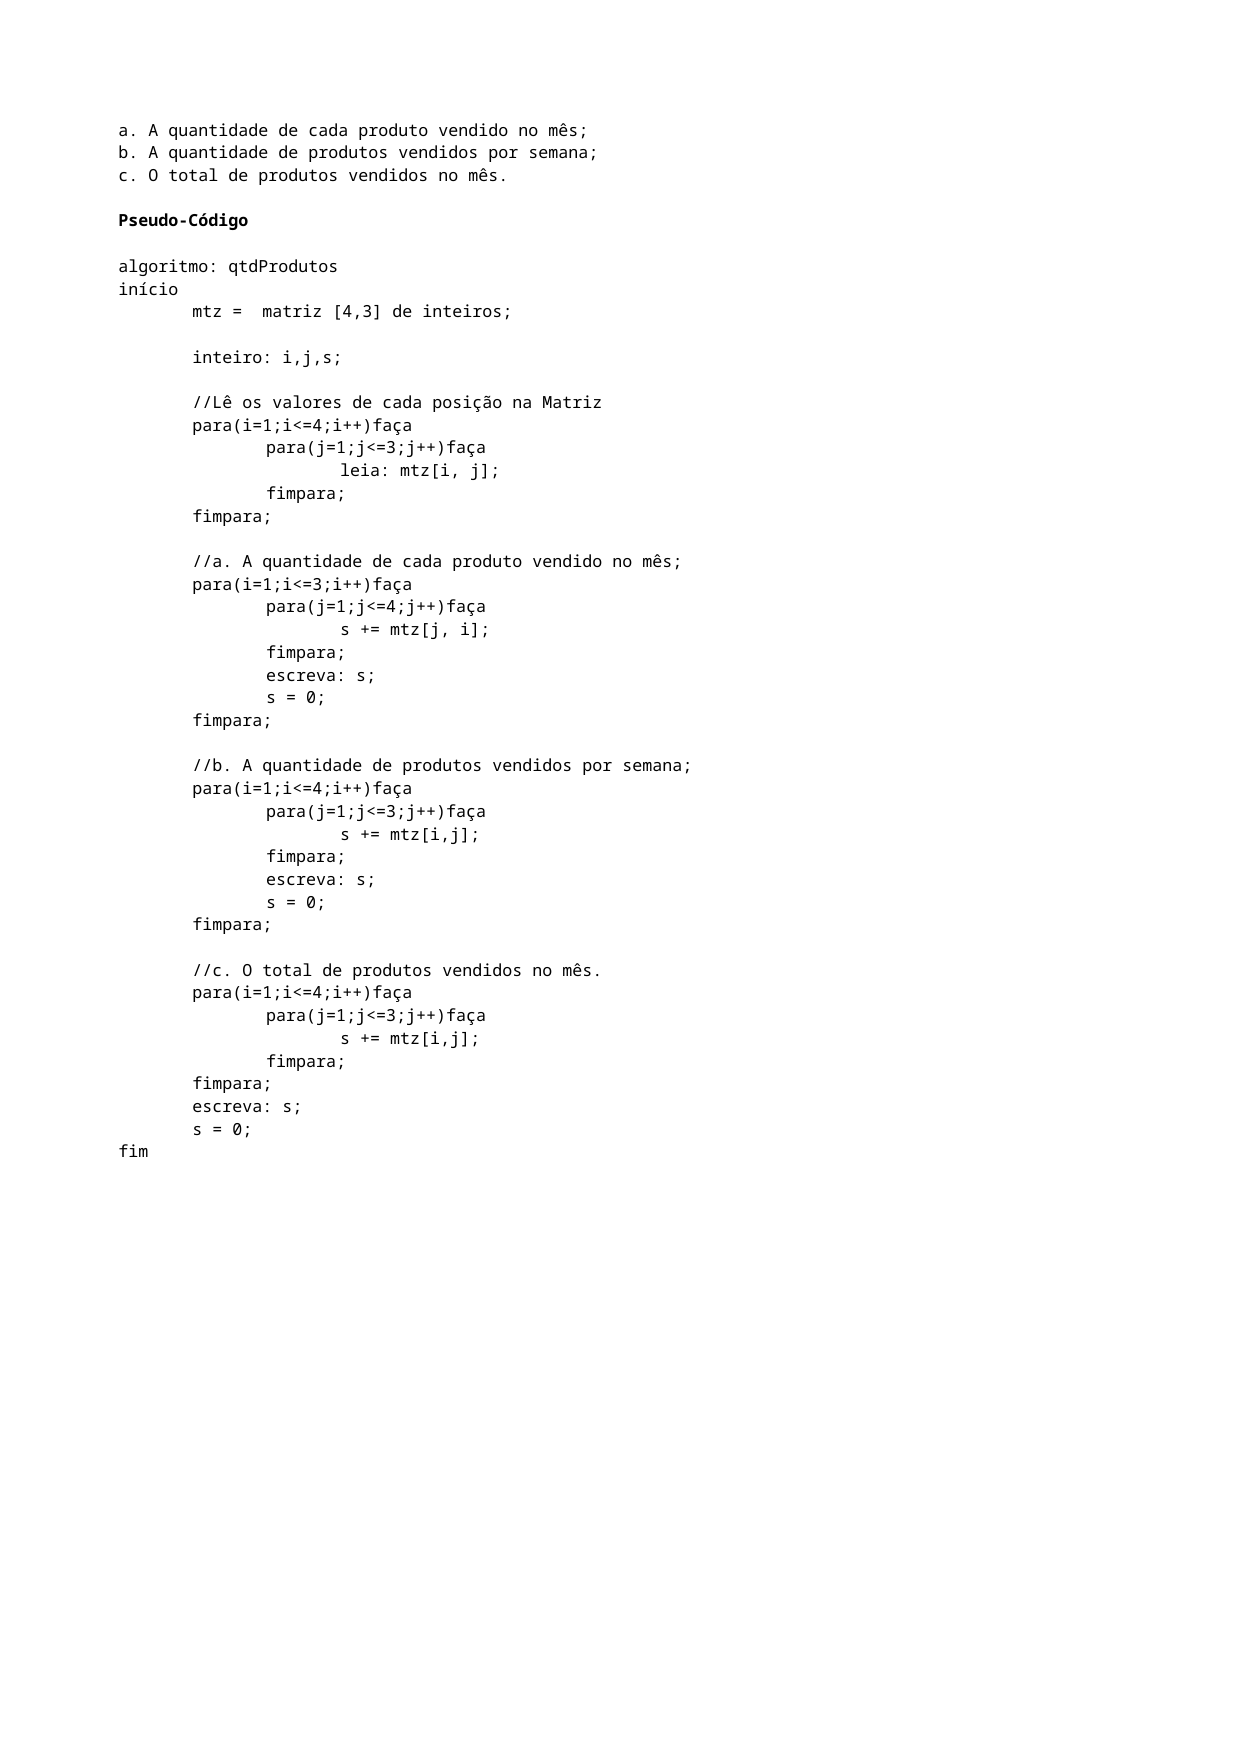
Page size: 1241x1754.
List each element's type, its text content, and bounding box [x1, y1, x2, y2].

text mtz = matriz [4,3] de inteiros; [118, 300, 1122, 322]
text b. A quantidade de produtos vendidos por semana; [118, 141, 1122, 163]
text algoritmo: qtdProdutos [118, 254, 1122, 277]
text s = 0; [118, 890, 1122, 913]
text fimpara; [118, 1049, 1122, 1072]
text //c. O total de produtos vendidos no mês. [118, 958, 1122, 981]
text c. O total de produtos vendidos no mês. [118, 163, 1122, 186]
text para(i=1;i<=3;i++)faça [118, 572, 1122, 595]
text leia: mtz[i, j]; [118, 459, 1122, 481]
text fim [118, 1140, 1122, 1163]
text a. A quantidade de cada produto vendido no mês; [118, 118, 1122, 141]
text fimpara; [118, 640, 1122, 663]
text para(j=1;j<=3;j++)faça [118, 799, 1122, 822]
text fimpara; [118, 708, 1122, 731]
text Pseudo-Código [118, 209, 1122, 232]
text fimpara; [118, 504, 1122, 527]
text fimpara; [118, 845, 1122, 867]
text para(j=1;j<=3;j++)faça [118, 436, 1122, 459]
text s += mtz[i,j]; [118, 1026, 1122, 1049]
text s = 0; [118, 686, 1122, 708]
text fimpara; [118, 481, 1122, 504]
text início [118, 277, 1122, 300]
text fimpara; [118, 913, 1122, 936]
text para(j=1;j<=3;j++)faça [118, 1004, 1122, 1026]
text //a. A quantidade de cada produto vendido no mês; [118, 549, 1122, 572]
text //b. A quantidade de produtos vendidos por semana; [118, 754, 1122, 777]
text escreva: s; [118, 1094, 1122, 1117]
text s += mtz[j, i]; [118, 618, 1122, 640]
text escreva: s; [118, 867, 1122, 890]
text //Lê os valores de cada posição na Matriz [118, 391, 1122, 413]
text s += mtz[i,j]; [118, 822, 1122, 845]
text s = 0; [118, 1117, 1122, 1140]
text para(j=1;j<=4;j++)faça [118, 595, 1122, 618]
text inteiro: i,j,s; [118, 345, 1122, 368]
text para(i=1;i<=4;i++)faça [118, 777, 1122, 799]
text para(i=1;i<=4;i++)faça [118, 413, 1122, 436]
text fimpara; [118, 1072, 1122, 1094]
text escreva: s; [118, 663, 1122, 686]
text para(i=1;i<=4;i++)faça [118, 981, 1122, 1004]
